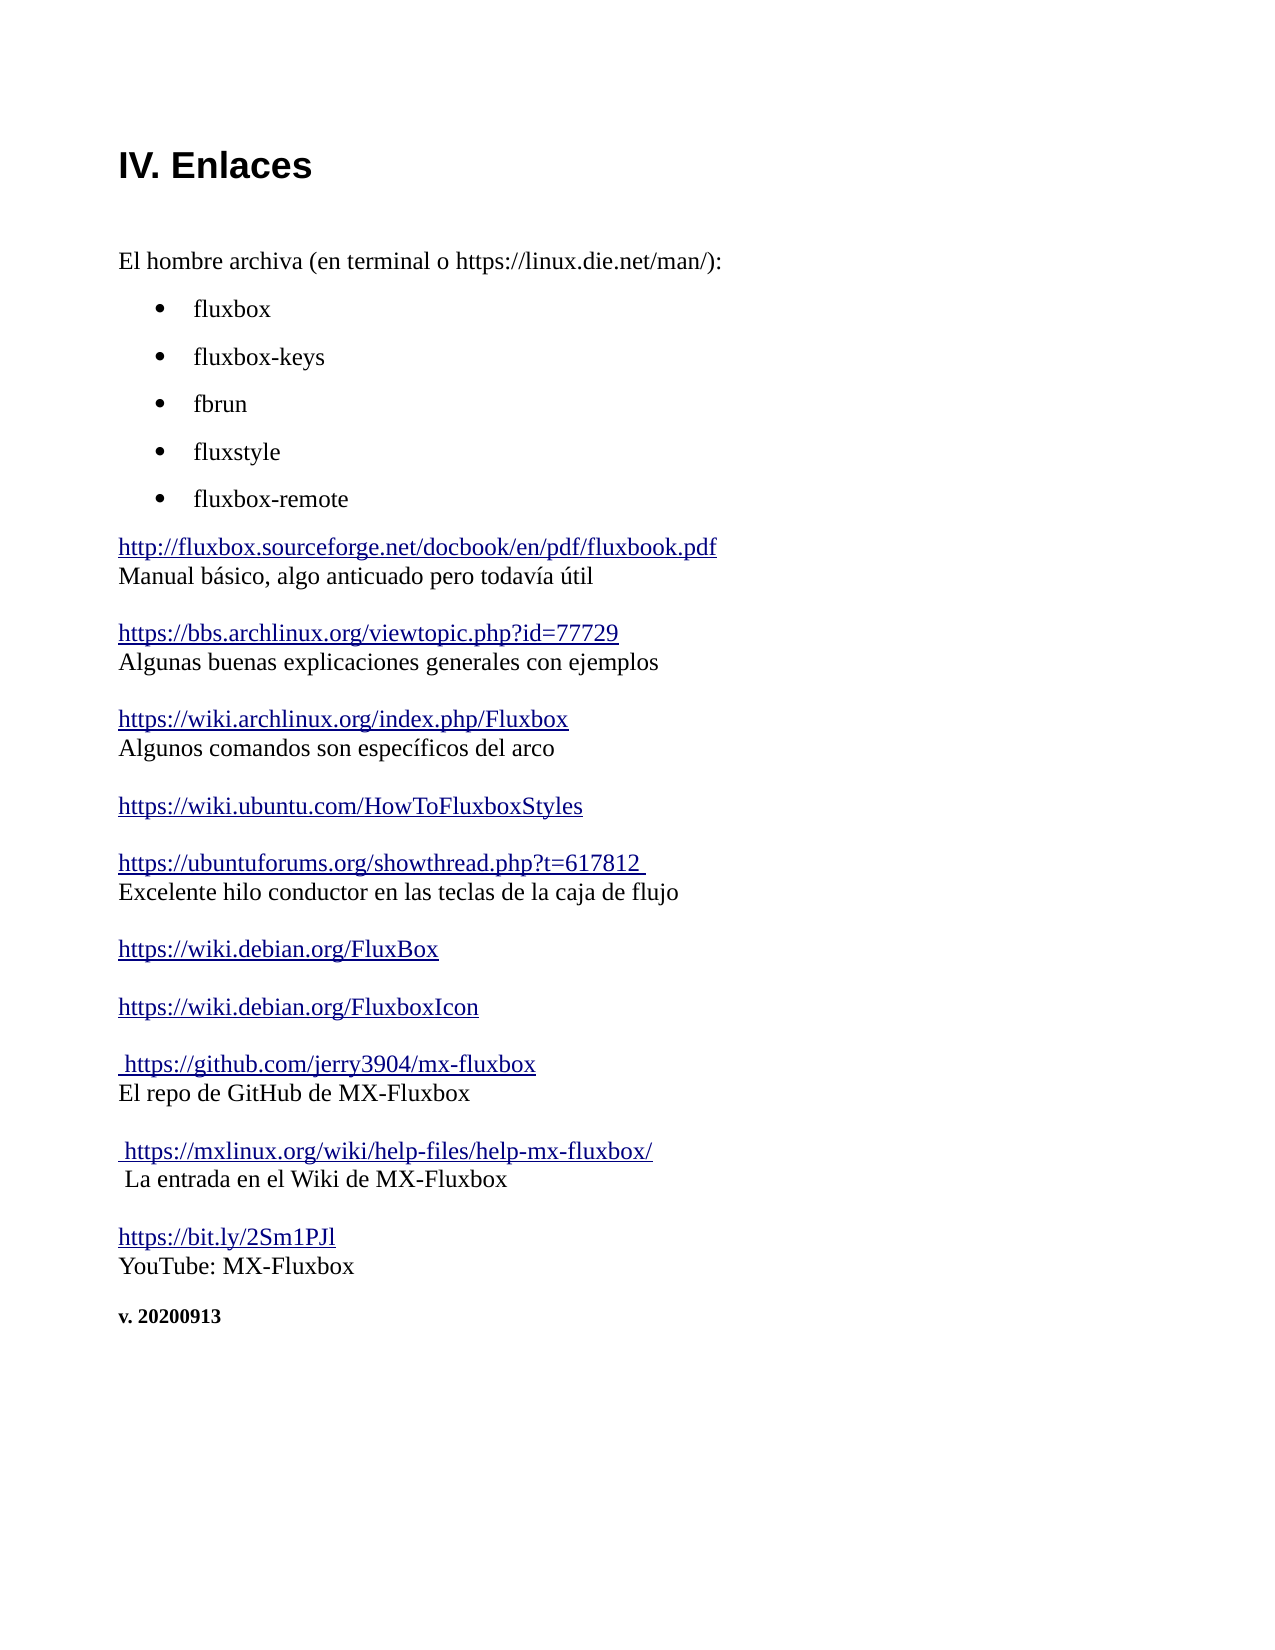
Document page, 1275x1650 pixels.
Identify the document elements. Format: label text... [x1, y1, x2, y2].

list fluxbox-remote [156, 484, 1157, 513]
text Algunas buenas explicaciones generales con ejemplos [118, 647, 1157, 676]
list fluxbox-keys [156, 342, 1157, 370]
text https://bbs.archlinux.org/viewtopic.php?id=77729 [118, 618, 1157, 647]
text La entrada en el Wiki de MX-Fluxbox [118, 1164, 1157, 1193]
text Excelente hilo conductor en las teclas de la caja de flujo [118, 877, 1157, 906]
text https://wiki.ubuntu.com/HowToFluxboxStyles [118, 791, 1157, 819]
text https://wiki.debian.org/FluxboxIcon [118, 992, 1157, 1021]
list fluxstyle [156, 437, 1157, 466]
list fbrun [156, 389, 1157, 418]
text https://bit.ly/2Sm1PJl [118, 1222, 1157, 1251]
text v. 20200913 [118, 1303, 1157, 1328]
text El repo de GitHub de MX-Fluxbox [118, 1078, 1157, 1107]
text https://wiki.archlinux.org/index.php/Fluxbox [118, 704, 1157, 733]
text Manual básico, algo anticuado pero todavía útil [118, 561, 1157, 589]
text https://wiki.debian.org/FluxBox [118, 934, 1157, 963]
list fluxbox [156, 294, 1157, 323]
text https://ubuntuforums.org/showthread.php?t=617812 [118, 848, 1157, 877]
text https://github.com/jerry3904/mx-fluxbox [118, 1049, 1157, 1078]
text YouTube: MX-Fluxbox [118, 1251, 1157, 1279]
text Algunos comandos son específicos del arco [118, 733, 1157, 762]
text https://mxlinux.org/wiki/help-files/help-mx-fluxbox/ [118, 1136, 1157, 1164]
text http://fluxbox.sourceforge.net/docbook/en/pdf/fluxbook.pdf [118, 532, 1157, 561]
text El hombre archiva (en terminal o https://linux.die.net/man/): [118, 246, 1157, 275]
subtitle IV. Enlaces [118, 143, 1157, 186]
